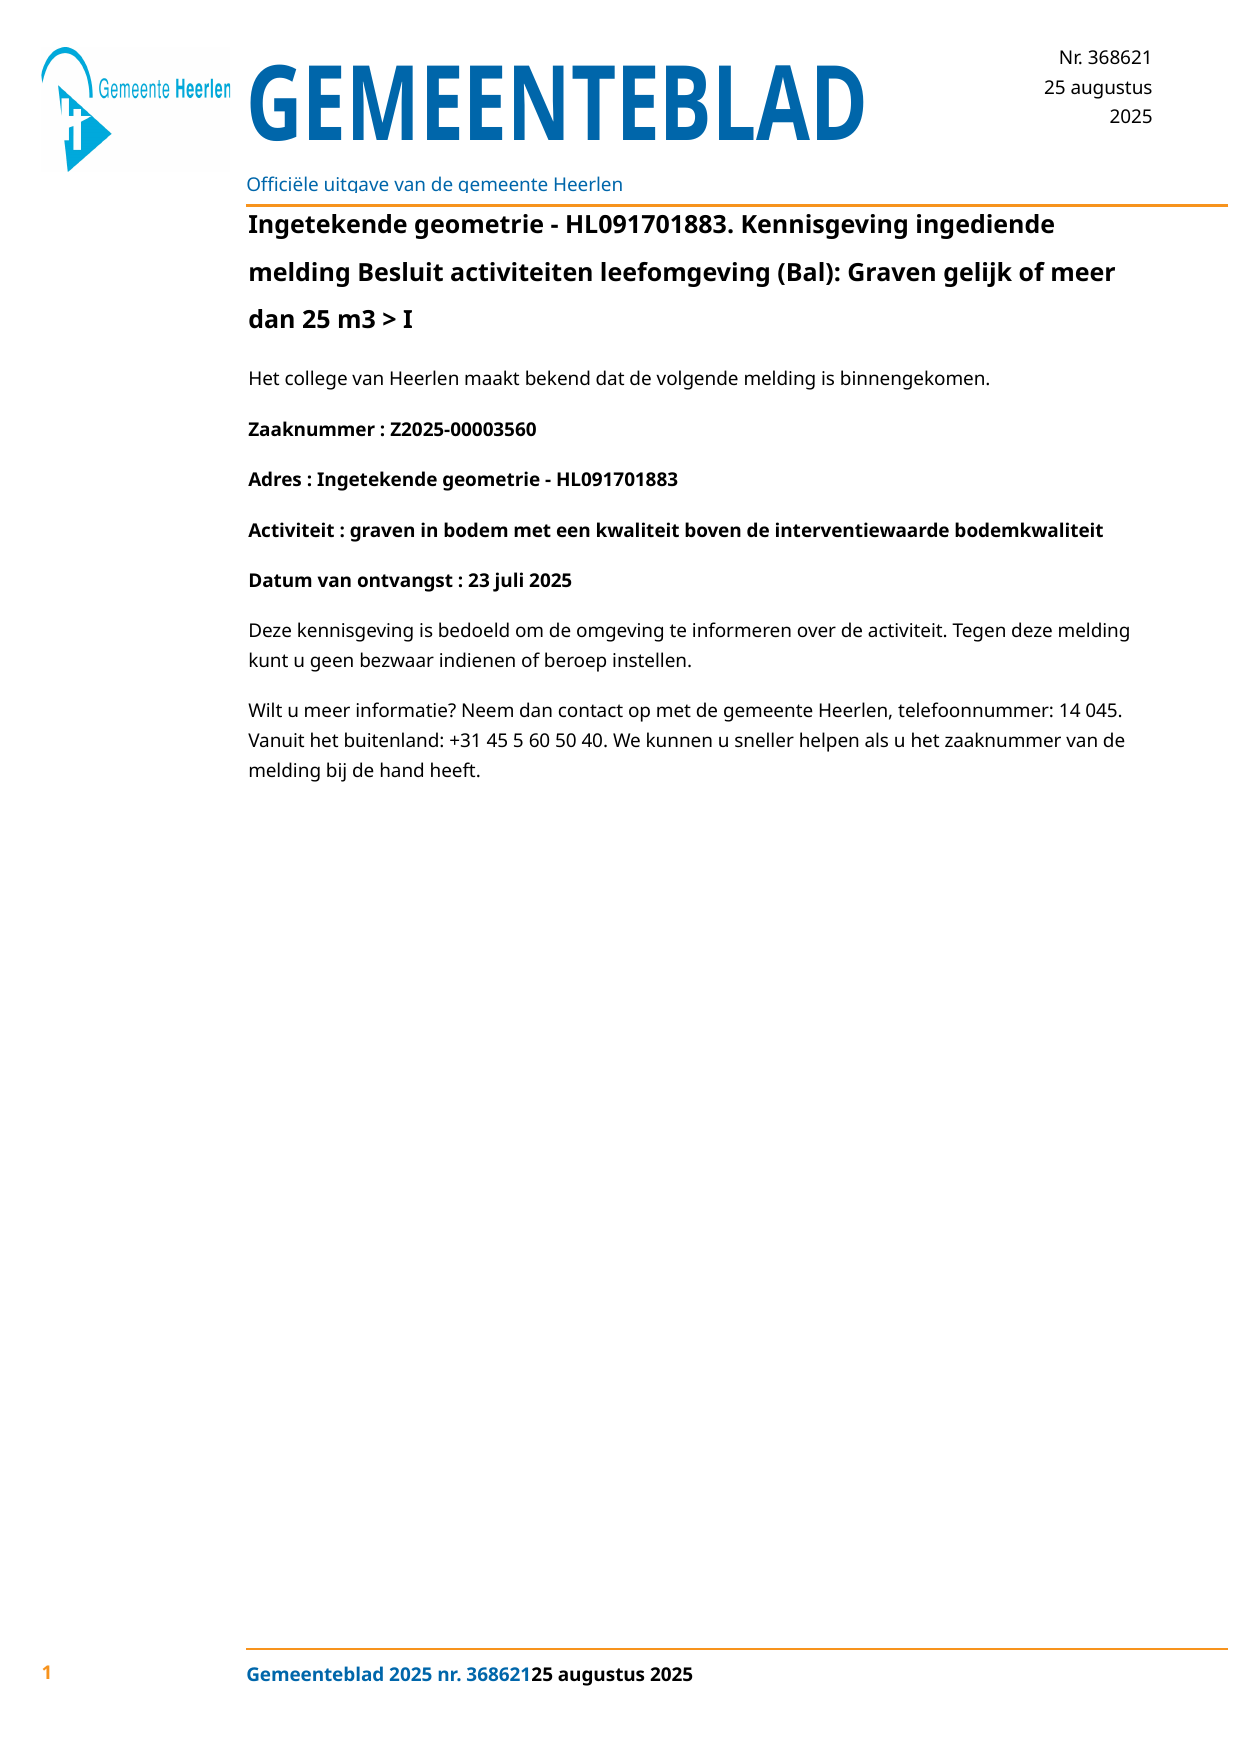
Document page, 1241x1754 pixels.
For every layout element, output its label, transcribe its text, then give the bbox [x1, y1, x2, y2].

text Zaaknummer : Z2025-00003560 [248, 416, 1152, 442]
text Adres : Ingetekende geometrie - HL091701883 [248, 466, 1152, 492]
text Het college van Heerlen maakt bekend dat de volgende melding is binnengekomen. [248, 366, 1152, 391]
text Deze kennisgeving is bedoeld om de omgeving te informeren over de activiteit. Tegen deze melding kunt u geen bezwaar indienen of beroep instellen. [248, 618, 1152, 673]
text Activiteit : graven in bodem met een kwaliteit boven de interventiewaarde bodemkwaliteit [248, 517, 1152, 542]
picture [41, 47, 231, 172]
text Wilt u meer informatie? Neem dan contact op met de gemeente Heerlen, telefoonnummer: 14 045. Vanuit het buitenland: +31 45 5 60 50 40. We kunnen u sneller helpen als u het zaaknummer van de melding bij de hand heeft. [248, 698, 1152, 782]
picture [41, 47, 59, 70]
text Datum van ontvangst : 23 juli 2025 [248, 567, 1152, 593]
text Ingetekende geometrie - HL091701883. Kennisgeving ingediende melding Besluit activiteiten leefomgeving (Bal): Graven gelijk of meer dan 25 m3 > I [248, 207, 1152, 336]
